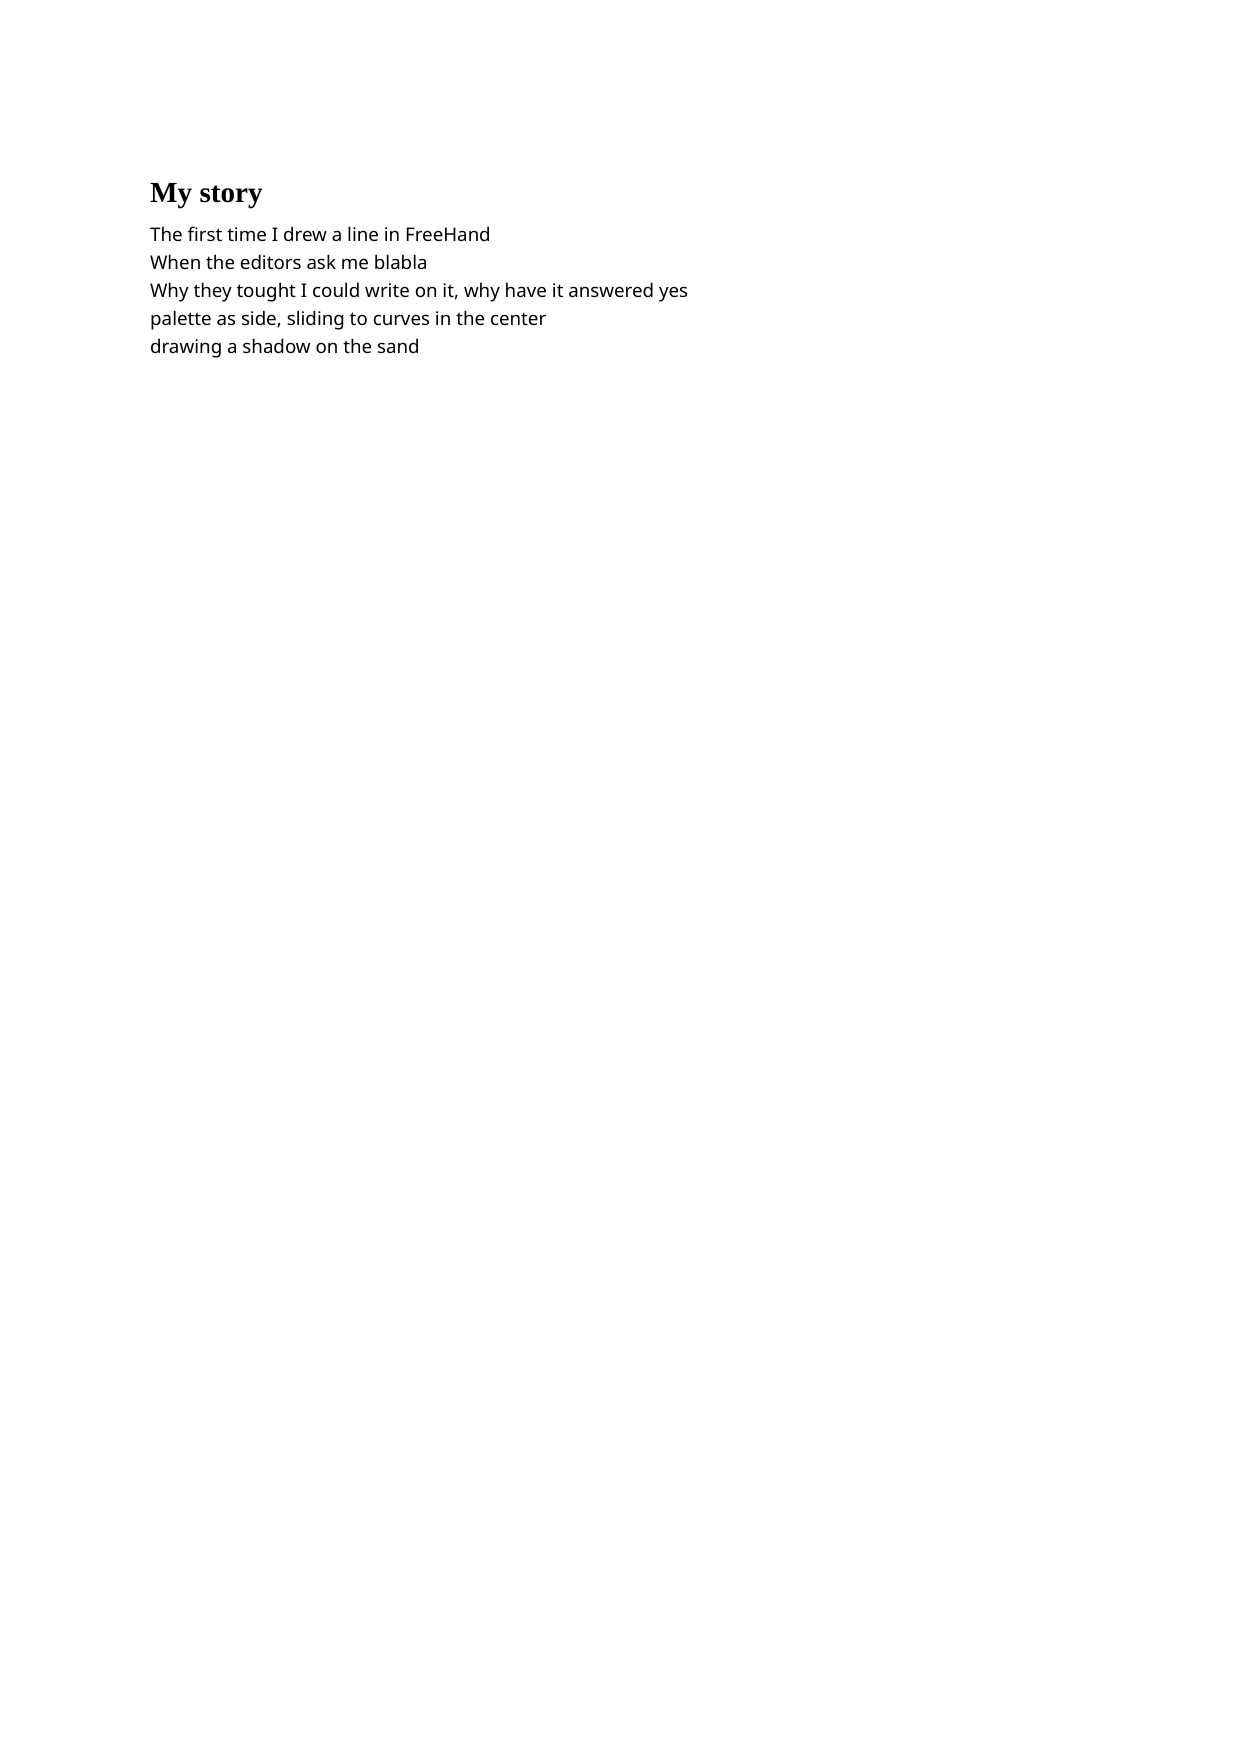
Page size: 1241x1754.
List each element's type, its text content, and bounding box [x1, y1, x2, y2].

text Why they tought I could write on it, why have it answered yes [150, 277, 1091, 303]
text When the editors ask me blabla [150, 249, 1091, 274]
subtitle My story [150, 175, 1091, 208]
text palette as side, sliding to curves in the center [150, 305, 1091, 331]
text The first time I drew a line in FreeHand [150, 221, 1091, 247]
text drawing a shadow on the sand [150, 333, 1091, 359]
